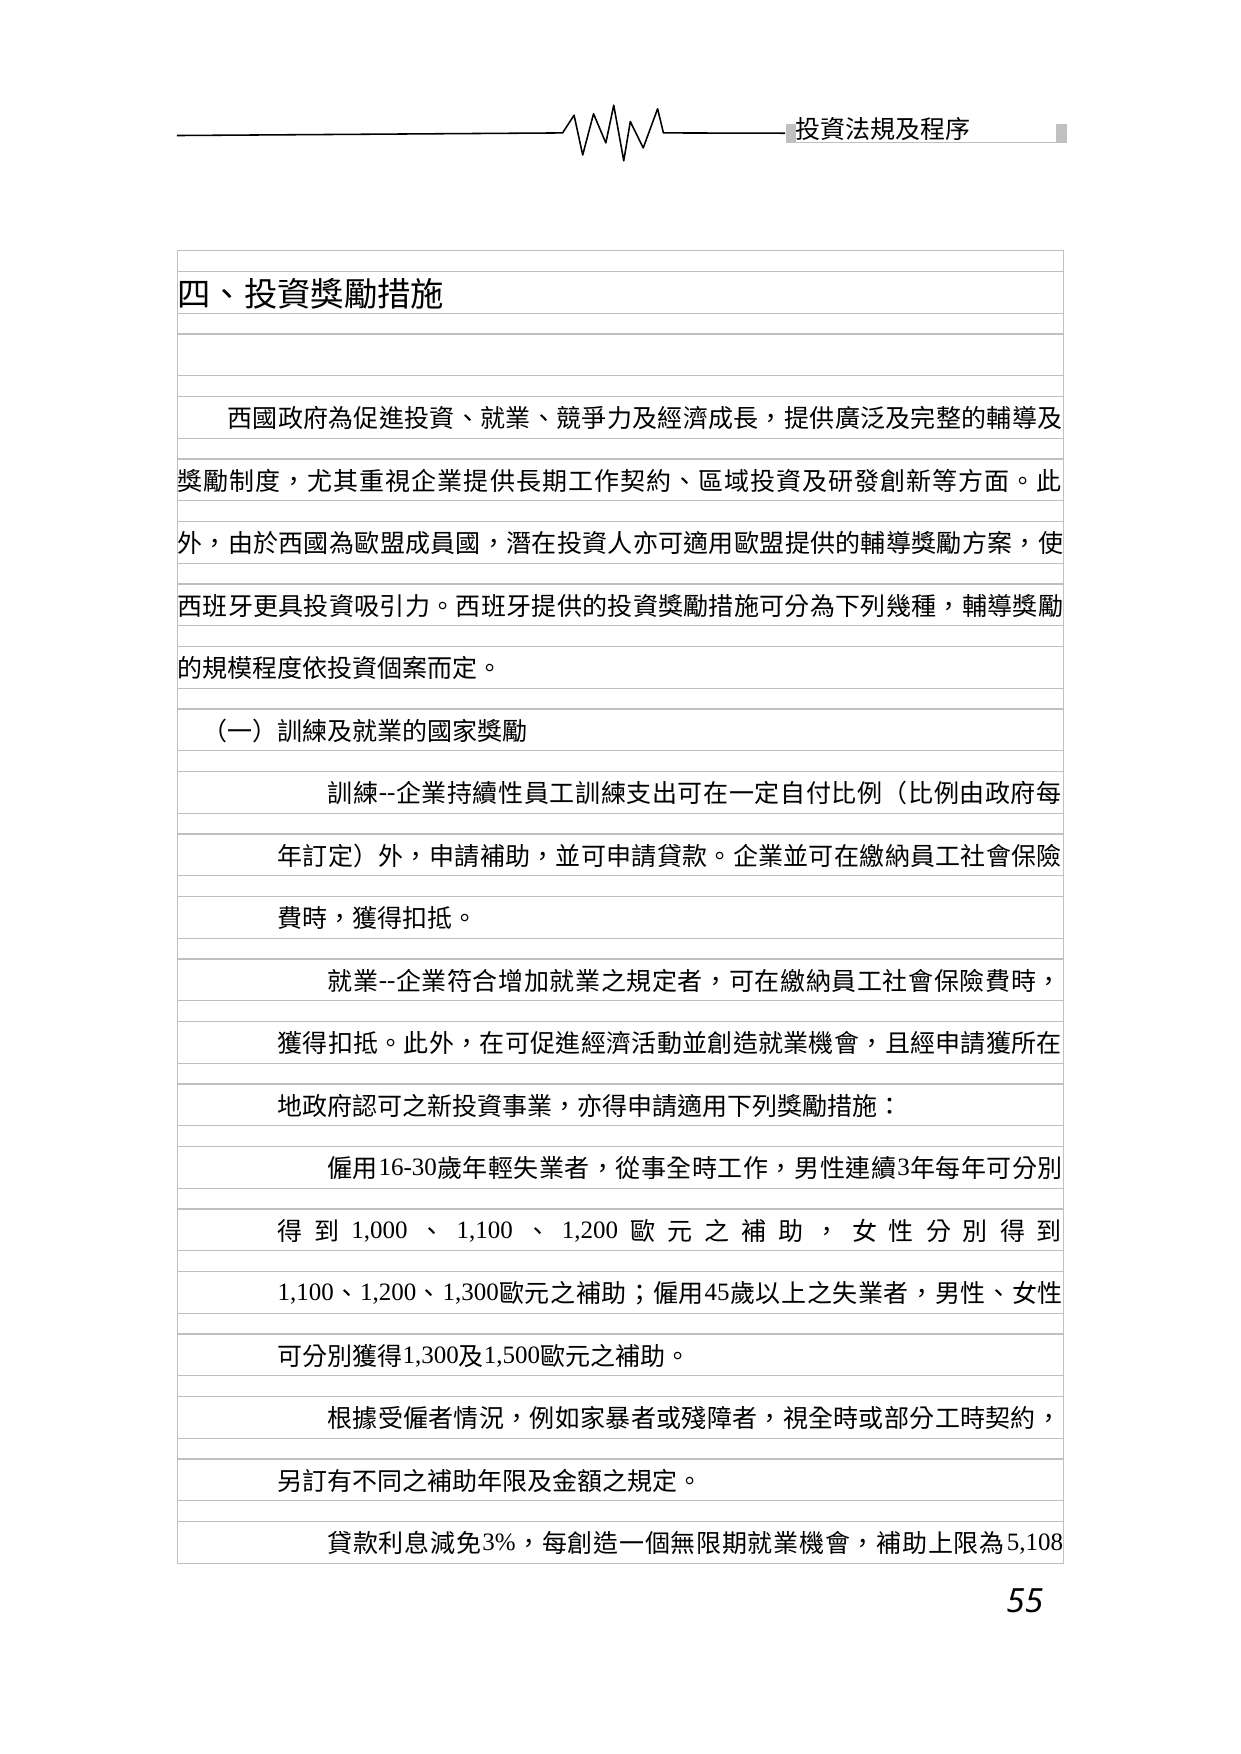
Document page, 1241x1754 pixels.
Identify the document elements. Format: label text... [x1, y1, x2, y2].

text [277, 1126, 1063, 1146]
text [277, 876, 1063, 896]
text 訓練--企業持續性員工訓練支出可在一定自付比例（比例由政府每 [277, 772, 1063, 813]
text 就業--企業符合增加就業之規定者，可在繳納員工社會保險費時， [277, 960, 1063, 1000]
text [178, 501, 1063, 521]
text 西班牙更具投資吸引力。西班牙提供的投資獎勵措施可分為下列幾種，輔導獎勵 [178, 585, 1063, 625]
text 得到1,000、1,100、1,200歐元之補助，女性分別得到 [277, 1210, 1063, 1250]
text 年訂定）外，申請補助，並可申請貸款。企業並可在繳納員工社會保險 [277, 835, 1063, 875]
text 另訂有不同之補助年限及金額之規定。 [277, 1460, 1063, 1500]
text [277, 1314, 1063, 1333]
text 1,100、1,200、1,300歐元之補助；僱用45歲以上之失業者，男性、女性 [277, 1272, 1063, 1313]
text 根據受僱者情況，例如家暴者或殘障者，視全時或部分工時契約， [277, 1397, 1063, 1438]
text 獎勵制度，尤其重視企業提供長期工作契約、區域投資及研發創新等方面。此 [178, 460, 1063, 500]
text [178, 439, 1063, 458]
text [178, 626, 1063, 646]
text 西國政府為促進投資、就業、競爭力及經濟成長，提供廣泛及完整的輔導及 [178, 397, 1063, 438]
text 獲得扣抵。此外，在可促進經濟活動並創造就業機會，且經申請獲所在 [277, 1022, 1063, 1063]
text [277, 939, 1063, 958]
text [277, 814, 1063, 833]
text 費時，獲得扣抵。 [277, 897, 1063, 938]
text 四、投資獎勵措施 [178, 272, 1063, 313]
text [202, 689, 1063, 708]
text [277, 1001, 1063, 1021]
text [277, 1376, 1063, 1396]
text [178, 251, 1063, 271]
text 可分別獲得1,300及1,500歐元之補助。 [277, 1335, 1063, 1375]
text 貸款利息減免3%，每創造一個無限期就業機會，補助上限為5,108 [277, 1522, 1063, 1563]
text [277, 1439, 1063, 1458]
text [178, 564, 1063, 583]
text 僱用16-30歲年輕失業者，從事全時工作，男性連續3年每年可分別 [277, 1147, 1063, 1188]
text [277, 1064, 1063, 1083]
text [277, 1501, 1063, 1521]
text 外，由於西國為歐盟成員國，潛在投資人亦可適用歐盟提供的輔導獎勵方案，使 [178, 522, 1063, 563]
text [277, 751, 1063, 771]
text [178, 376, 1063, 396]
text 地政府認可之新投資事業，亦得申請適用下列獎勵措施： [277, 1085, 1063, 1125]
text [277, 1251, 1063, 1271]
text [277, 1189, 1063, 1208]
text （一）訓練及就業的國家獎勵 [202, 710, 1063, 750]
text 的規模程度依投資個案而定。 [178, 647, 1063, 688]
